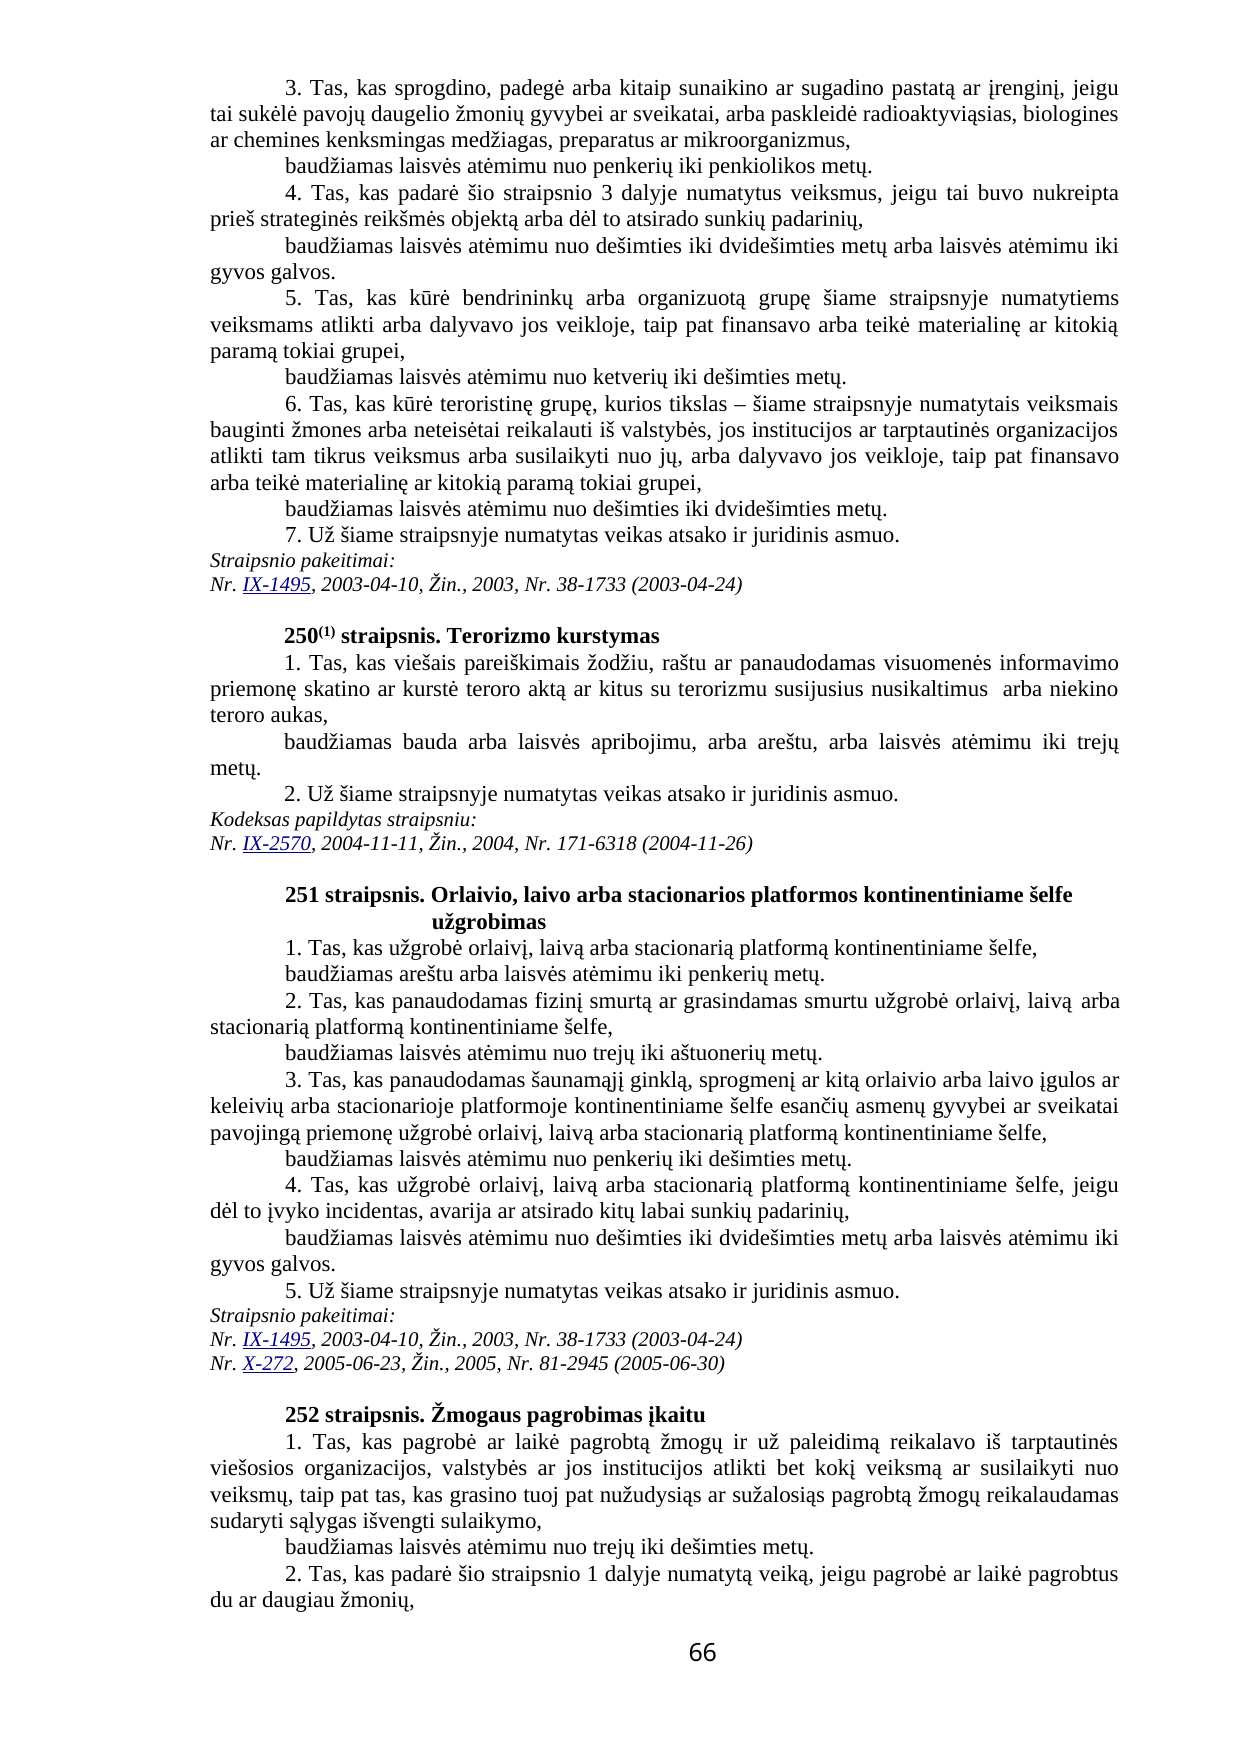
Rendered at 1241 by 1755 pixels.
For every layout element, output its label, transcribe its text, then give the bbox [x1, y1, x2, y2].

text baudžiamas areštu arba laisvės atėmimu iki penkerių metų. [210, 960, 1120, 987]
text 4. Tas, kas užgrobė orlaivį, laivą arba stacionarią platformą kontinentiniame šelfe, jeigu dėl to įvyko incidentas, avarija ar atsirado kitų labai sunkių padarinių, [210, 1171, 1120, 1224]
text baudžiamas laisvės atėmimu nuo dešimties iki dvidešimties metų. [210, 495, 1120, 522]
text Nr. IX-2570, 2004-11-11, Žin., 2004, Nr. 171-6318 (2004-11-26) [210, 831, 1120, 855]
text 251 straipsnis. Orlaivio, laivo arba stacionarios platformos kontinentiniame šelfe [210, 881, 1120, 908]
text Straipsnio pakeitimai: [210, 1303, 1120, 1327]
text 250(1) straipsnis. Terorizmo kurstymas [210, 622, 1120, 649]
text Straipsnio pakeitimai: [210, 548, 1120, 572]
text baudžiamas laisvės atėmimu nuo dešimties iki dvidešimties metų arba laisvės atėmimu iki gyvos galvos. [210, 232, 1120, 284]
text Kodeksas papildytas straipsniu: [210, 807, 1120, 831]
text 2. Tas, kas padarė šio straipsnio 1 dalyje numatytą veiką, jeigu pagrobė ar laikė pagrobtus du ar daugiau žmonių, [210, 1560, 1120, 1612]
text 1. Tas, kas pagrobė ar laikė pagrobtą žmogų ir už paleidimą reikalavo iš tarptautinės viešosios organizacijos, valstybės ar jos institucijos atlikti bet kokį veiksmą ar susilaikyti nuo veiksmų, taip pat tas, kas grasino tuoj pat nužudysiąs ar sužalosiąs pagrobtą žmogų reikalaudamas sudaryti sąlygas išvengti sulaikymo, [210, 1428, 1120, 1533]
text Nr. IX-1495, 2003-04-10, Žin., 2003, Nr. 38-1733 (2003-04-24) [210, 572, 1120, 596]
text 3. Tas, kas sprogdino, padegė arba kitaip sunaikino ar sugadino pastatą ar įrenginį, jeigu tai sukėlė pavojų daugelio žmonių gyvybei ar sveikatai, arba paskleidė radioaktyviąsias, biologines ar chemines kenksmingas medžiagas, preparatus ar mikroorganizmus, [210, 73, 1120, 153]
text baudžiamas laisvės atėmimu nuo trejų iki dešimties metų. [210, 1533, 1120, 1560]
text 4. Tas, kas padarė šio straipsnio 3 dalyje numatytus veiksmus, jeigu tai buvo nukreipta prieš strateginės reikšmės objektą arba dėl to atsirado sunkių padarinių, [210, 179, 1120, 232]
text 252 straipsnis. Žmogaus pagrobimas įkaitu [210, 1402, 1120, 1428]
text baudžiamas laisvės atėmimu nuo ketverių iki dešimties metų. [210, 363, 1120, 390]
text 1. Tas, kas viešais pareiškimais žodžiu, raštu ar panaudodamas visuomenės informavimo priemonę skatino ar kurstė teroro aktą ar kitus su terorizmu susijusius nusikaltimus arba niekino teroro aukas, [210, 649, 1120, 728]
text užgrobimas [210, 908, 1120, 934]
text baudžiamas laisvės atėmimu nuo penkerių iki dešimties metų. [210, 1145, 1120, 1171]
text 1. Tas, kas užgrobė orlaivį, laivą arba stacionarią platformą kontinentiniame šelfe, [210, 934, 1120, 960]
text baudžiamas laisvės atėmimu nuo trejų iki aštuonerių metų. [210, 1039, 1120, 1066]
text 2. Už šiame straipsnyje numatytas veikas atsako ir juridinis asmuo. [210, 781, 1120, 807]
text baudžiamas laisvės atėmimu nuo penkerių iki penkiolikos metų. [210, 153, 1120, 179]
text baudžiamas bauda arba laisvės apribojimu, arba areštu, arba laisvės atėmimu iki trejų metų. [210, 728, 1120, 781]
text 2. Tas, kas panaudodamas fizinį smurtą ar grasindamas smurtu užgrobė orlaivį, laivą arba stacionarią platformą kontinentiniame šelfe, [210, 987, 1120, 1039]
text 5. Už šiame straipsnyje numatytas veikas atsako ir juridinis asmuo. [210, 1277, 1120, 1303]
text 7. Už šiame straipsnyje numatytas veikas atsako ir juridinis asmuo. [210, 522, 1120, 548]
text 5. Tas, kas kūrė bendrininkų arba organizuotą grupę šiame straipsnyje numatytiems veiksmams atlikti arba dalyvavo jos veikloje, taip pat finansavo arba teikė materialinę ar kitokią paramą tokiai grupei, [210, 284, 1120, 363]
text Nr. IX-1495, 2003-04-10, Žin., 2003, Nr. 38-1733 (2003-04-24) [210, 1327, 1120, 1351]
text 6. Tas, kas kūrė teroristinę grupę, kurios tikslas – šiame straipsnyje numatytais veiksmais bauginti žmones arba neteisėtai reikalauti iš valstybės, jos institucijos ar tarptautinės organizacijos atlikti tam tikrus veiksmus arba susilaikyti nuo jų, arba dalyvavo jos veikloje, taip pat finansavo arba teikė materialinę ar kitokią paramą tokiai grupei, [210, 390, 1120, 495]
text Nr. X-272, 2005-06-23, Žin., 2005, Nr. 81-2945 (2005-06-30) [210, 1351, 1120, 1375]
text baudžiamas laisvės atėmimu nuo dešimties iki dvidešimties metų arba laisvės atėmimu iki gyvos galvos. [210, 1224, 1120, 1277]
text 3. Tas, kas panaudodamas šaunamąjį ginklą, sprogmenį ar kitą orlaivio arba laivo įgulos ar keleivių arba stacionarioje platformoje kontinentiniame šelfe esančių asmenų gyvybei ar sveikatai pavojingą priemonę užgrobė orlaivį, laivą arba stacionarią platformą kontinentiniame šelfe, [210, 1066, 1120, 1145]
